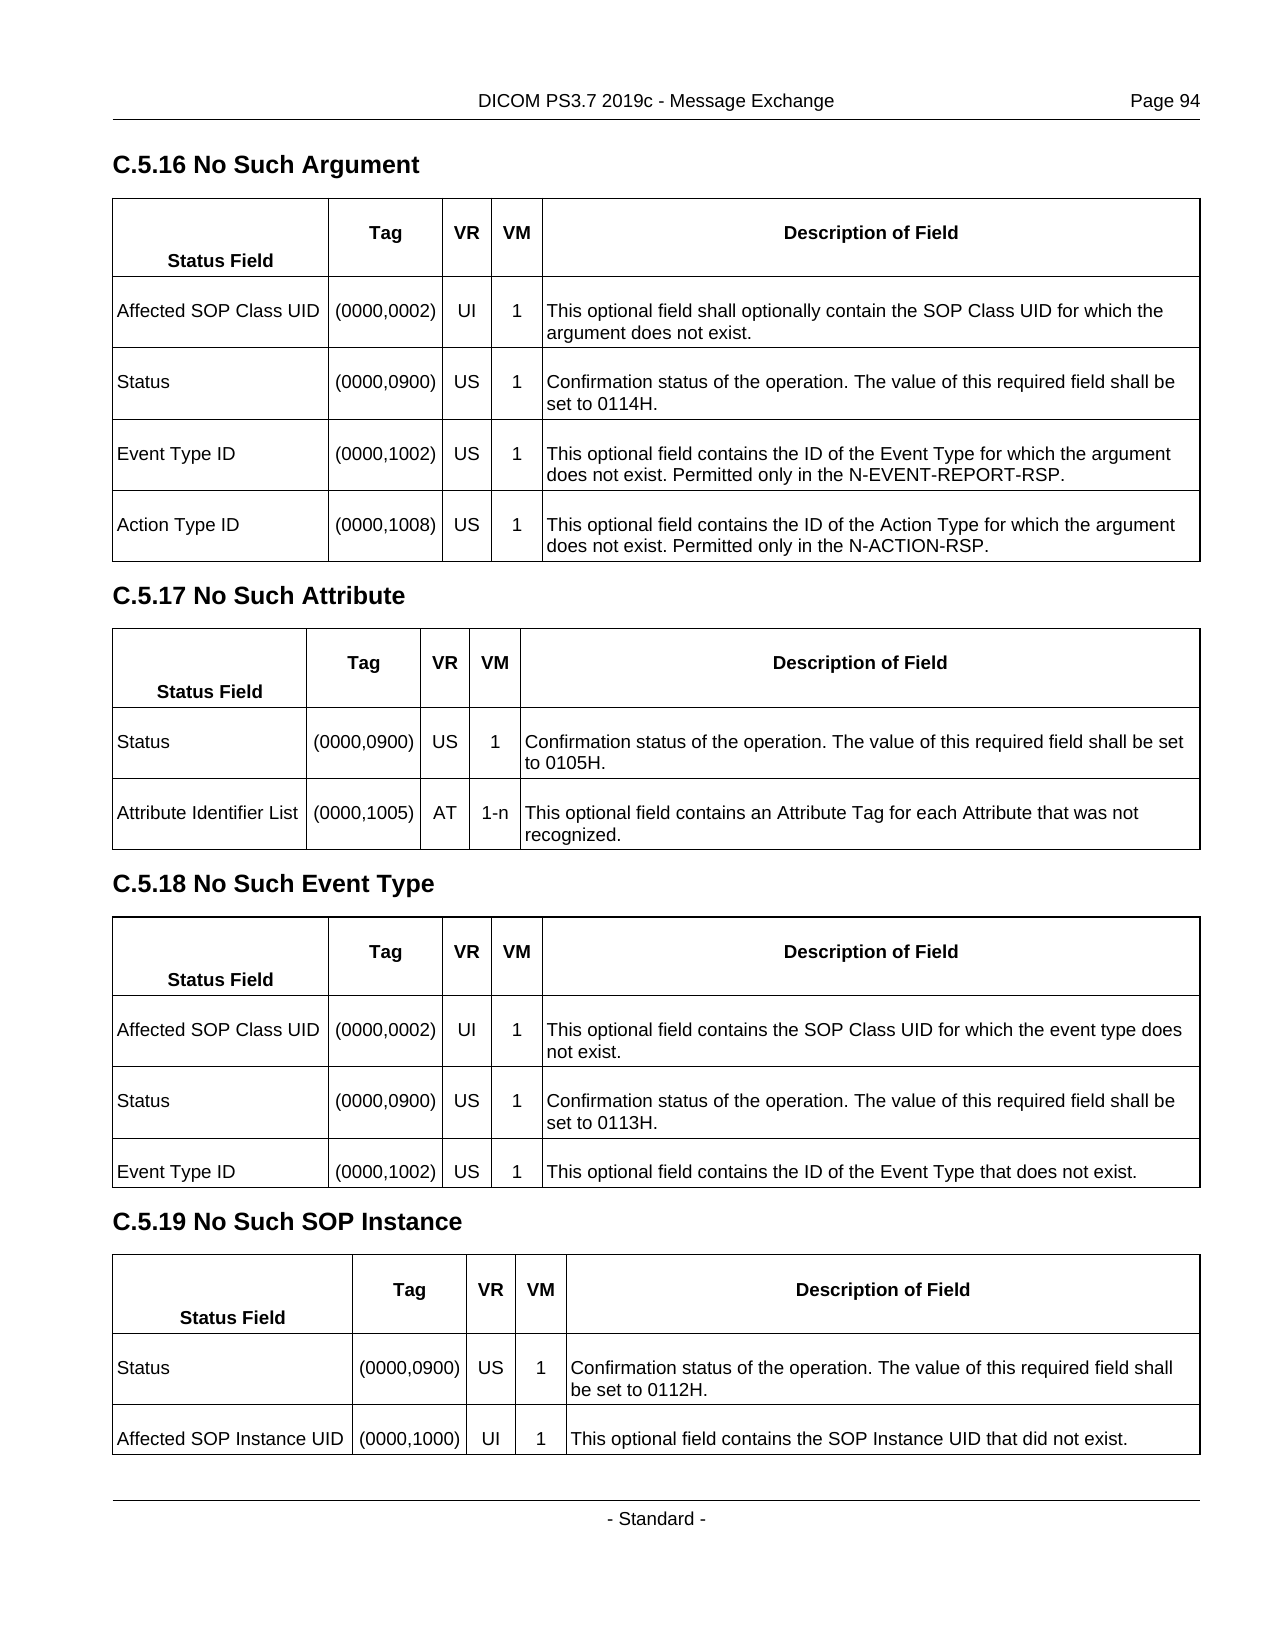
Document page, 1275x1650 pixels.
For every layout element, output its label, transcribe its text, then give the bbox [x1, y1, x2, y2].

table_cell (0000,1008) [329, 491, 442, 561]
table_header VM [470, 629, 520, 707]
table_cell 1 [492, 277, 542, 347]
table_cell Confirmation status of the operation. The value of this required field shall be set to 0105H. [521, 708, 1199, 778]
table_cell US [467, 1334, 515, 1404]
table_cell UI [443, 996, 491, 1066]
table_cell 1 [516, 1334, 566, 1404]
table_cell (0000,0002) [329, 277, 442, 347]
table_cell This optional field contains the ID of the Event Type that does not exist. [543, 1139, 1199, 1187]
table_header Tag [353, 1255, 466, 1333]
text C.5.19 No Such SOP Instance [112, 1207, 1200, 1236]
table_cell Confirmation status of the operation. The value of this required field shall be set to 0113H. [543, 1067, 1199, 1137]
table_cell 1 [492, 420, 542, 490]
table_cell Action Type ID [113, 491, 328, 561]
table_cell (0000,0900) [329, 1067, 442, 1137]
table_header Status Field [113, 1255, 352, 1333]
table_cell US [443, 491, 491, 561]
table_header Status Field [113, 918, 328, 995]
table_cell 1 [492, 996, 542, 1066]
table_cell Affected SOP Class UID [113, 996, 328, 1066]
table_cell This optional field contains the SOP Instance UID that did not exist. [567, 1405, 1199, 1454]
table_header Tag [329, 918, 442, 995]
table_cell This optional field contains the SOP Class UID for which the event type does not exist. [543, 996, 1199, 1066]
table_cell 1 [516, 1405, 566, 1454]
table_header VR [443, 199, 491, 276]
table_cell This optional field contains the ID of the Event Type for which the argument does not exist. Permitted only in the N-EVENT-REPORT-RSP. [543, 420, 1199, 490]
table_cell Confirmation status of the operation. The value of this required field shall be set to 0114H. [543, 348, 1199, 418]
table_cell (0000,1005) [307, 779, 420, 849]
table_header Tag [329, 199, 442, 276]
table_cell UI [443, 277, 491, 347]
table_cell Affected SOP Instance UID [113, 1405, 352, 1454]
table_header VM [516, 1255, 566, 1333]
text C.5.17 No Such Attribute [112, 581, 1200, 609]
table_cell (0000,1002) [329, 1139, 442, 1187]
table_cell (0000,0002) [329, 996, 442, 1066]
text C.5.16 No Such Argument [112, 150, 1200, 179]
table_cell Status [113, 1334, 352, 1404]
table_header VM [492, 918, 542, 995]
table_cell 1 [492, 1067, 542, 1137]
table_cell Affected SOP Class UID [113, 277, 328, 347]
table_header Description of Field [543, 199, 1199, 276]
table_header Tag [307, 629, 420, 707]
table_cell Event Type ID [113, 420, 328, 490]
table_cell UI [467, 1405, 515, 1454]
table_cell US [443, 420, 491, 490]
table_header VR [467, 1255, 515, 1333]
table_cell 1-n [470, 779, 520, 849]
table_cell Event Type ID [113, 1139, 328, 1187]
table_cell Status [113, 708, 306, 778]
table_header Description of Field [543, 918, 1199, 995]
table_header VR [421, 629, 469, 707]
table_cell (0000,0900) [329, 348, 442, 418]
table_header VM [492, 199, 542, 276]
table_cell Status [113, 348, 328, 418]
table_cell US [421, 708, 469, 778]
text C.5.18 No Such Event Type [112, 869, 1200, 898]
table_cell US [443, 348, 491, 418]
table_cell 1 [470, 708, 520, 778]
table_cell Confirmation status of the operation. The value of this required field shall be set to 0112H. [567, 1334, 1199, 1404]
table_cell Attribute Identifier List [113, 779, 306, 849]
table_header Description of Field [521, 629, 1199, 707]
table_cell This optional field contains an Attribute Tag for each Attribute that was not recognized. [521, 779, 1199, 849]
table_cell US [443, 1139, 491, 1187]
table_cell AT [421, 779, 469, 849]
table_cell 1 [492, 1139, 542, 1187]
table_cell Status [113, 1067, 328, 1137]
table_cell 1 [492, 348, 542, 418]
table_cell US [443, 1067, 491, 1137]
table_cell (0000,0900) [353, 1334, 466, 1404]
table_cell (0000,1002) [329, 420, 442, 490]
table_cell (0000,1000) [353, 1405, 466, 1454]
table_header Description of Field [567, 1255, 1199, 1333]
table_cell 1 [492, 491, 542, 561]
table_cell This optional field shall optionally contain the SOP Class UID for which the argument does not exist. [543, 277, 1199, 347]
table_header VR [443, 918, 491, 995]
table_cell This optional field contains the ID of the Action Type for which the argument does not exist. Permitted only in the N-ACTION-RSP. [543, 491, 1199, 561]
table_header Status Field [113, 199, 328, 276]
table_cell (0000,0900) [307, 708, 420, 778]
table_header Status Field [113, 629, 306, 707]
